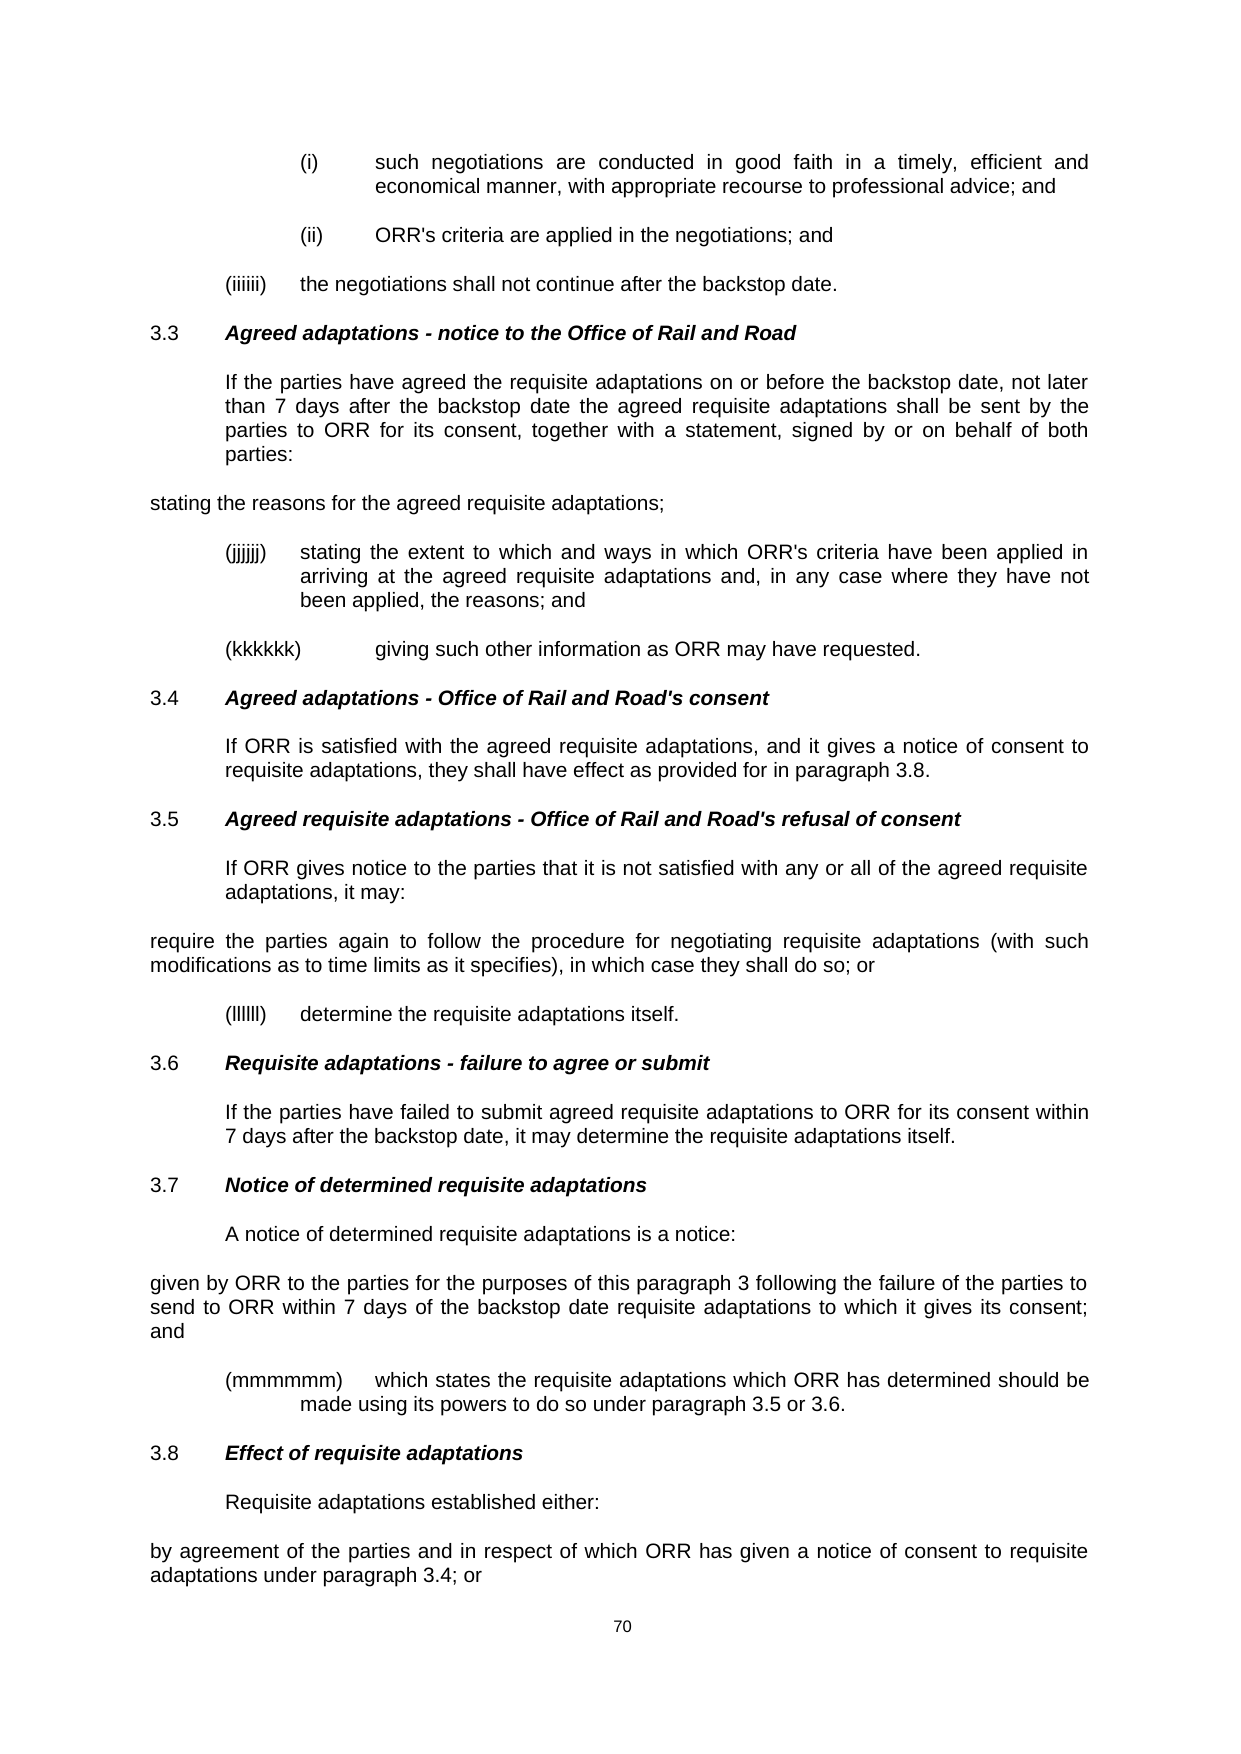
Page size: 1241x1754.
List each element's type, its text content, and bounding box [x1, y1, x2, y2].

text Requisite adaptations established either: [225, 1489, 1090, 1513]
list Effect of requisite adaptations [150, 1441, 1090, 1464]
subtitle require the parties again to follow the procedure for negotiating requisite adaptations (with such modifications as to time limits as it specifies), in which case they shall do so; or [150, 929, 1090, 977]
text If the parties have failed to submit agreed requisite adaptations to ORR for its consent within 7 days after the backstop date, it may determine the requisite adaptations itself. [225, 1100, 1090, 1148]
subtitle stating the reasons for the agreed requisite adaptations; [150, 491, 1090, 514]
list Requisite adaptations - failure to agree or submit [150, 1051, 1090, 1075]
text A notice of determined requisite adaptations is a notice: [225, 1222, 1090, 1246]
list Agreed adaptations - Office of Rail and Road's consent [150, 685, 1090, 709]
subtitle ORR's criteria are applied in the negotiations; and [300, 223, 1090, 247]
subtitle stating the extent to which and ways in which ORR's criteria have been applied in arriving at the agreed requisite adaptations and, in any case where they have not been applied, the reasons; and [225, 539, 1090, 611]
list Agreed requisite adaptations - Office of Rail and Road's refusal of consent [150, 807, 1090, 831]
text If ORR gives notice to the parties that it is not satisfied with any or all of the agreed requisite adaptations, it may: [225, 856, 1090, 904]
text If ORR is satisfied with the agreed requisite adaptations, and it gives a notice of consent to requisite adaptations, they shall have effect as provided for in paragraph 3.8. [225, 734, 1090, 782]
subtitle determine the requisite adaptations itself. [225, 1002, 1090, 1026]
subtitle by agreement of the parties and in respect of which ORR has given a notice of consent to requisite adaptations under paragraph 3.4; or [150, 1538, 1090, 1586]
subtitle which states the requisite adaptations which ORR has determined should be made using its powers to do so under paragraph 3.5 or 3.6. [225, 1368, 1090, 1416]
list Notice of determined requisite adaptations [150, 1173, 1090, 1197]
subtitle given by ORR to the parties for the purposes of this paragraph 3 following the failure of the parties to send to ORR within 7 days of the backstop date requisite adaptations to which it gives its consent; and [150, 1271, 1090, 1343]
text If the parties have agreed the requisite adaptations on or before the backstop date, not later than 7 days after the backstop date the agreed requisite adaptations shall be sent by the parties to ORR for its consent, together with a statement, signed by or on behalf of both parties: [225, 370, 1090, 466]
subtitle such negotiations are conducted in good faith in a timely, efficient and economical manner, with appropriate recourse to professional advice; and [300, 150, 1090, 198]
subtitle the negotiations shall not continue after the backstop date. [225, 272, 1090, 296]
subtitle giving such other information as ORR may have requested. [225, 636, 1090, 660]
list Agreed adaptations - notice to the Office of Rail and Road [150, 321, 1090, 345]
